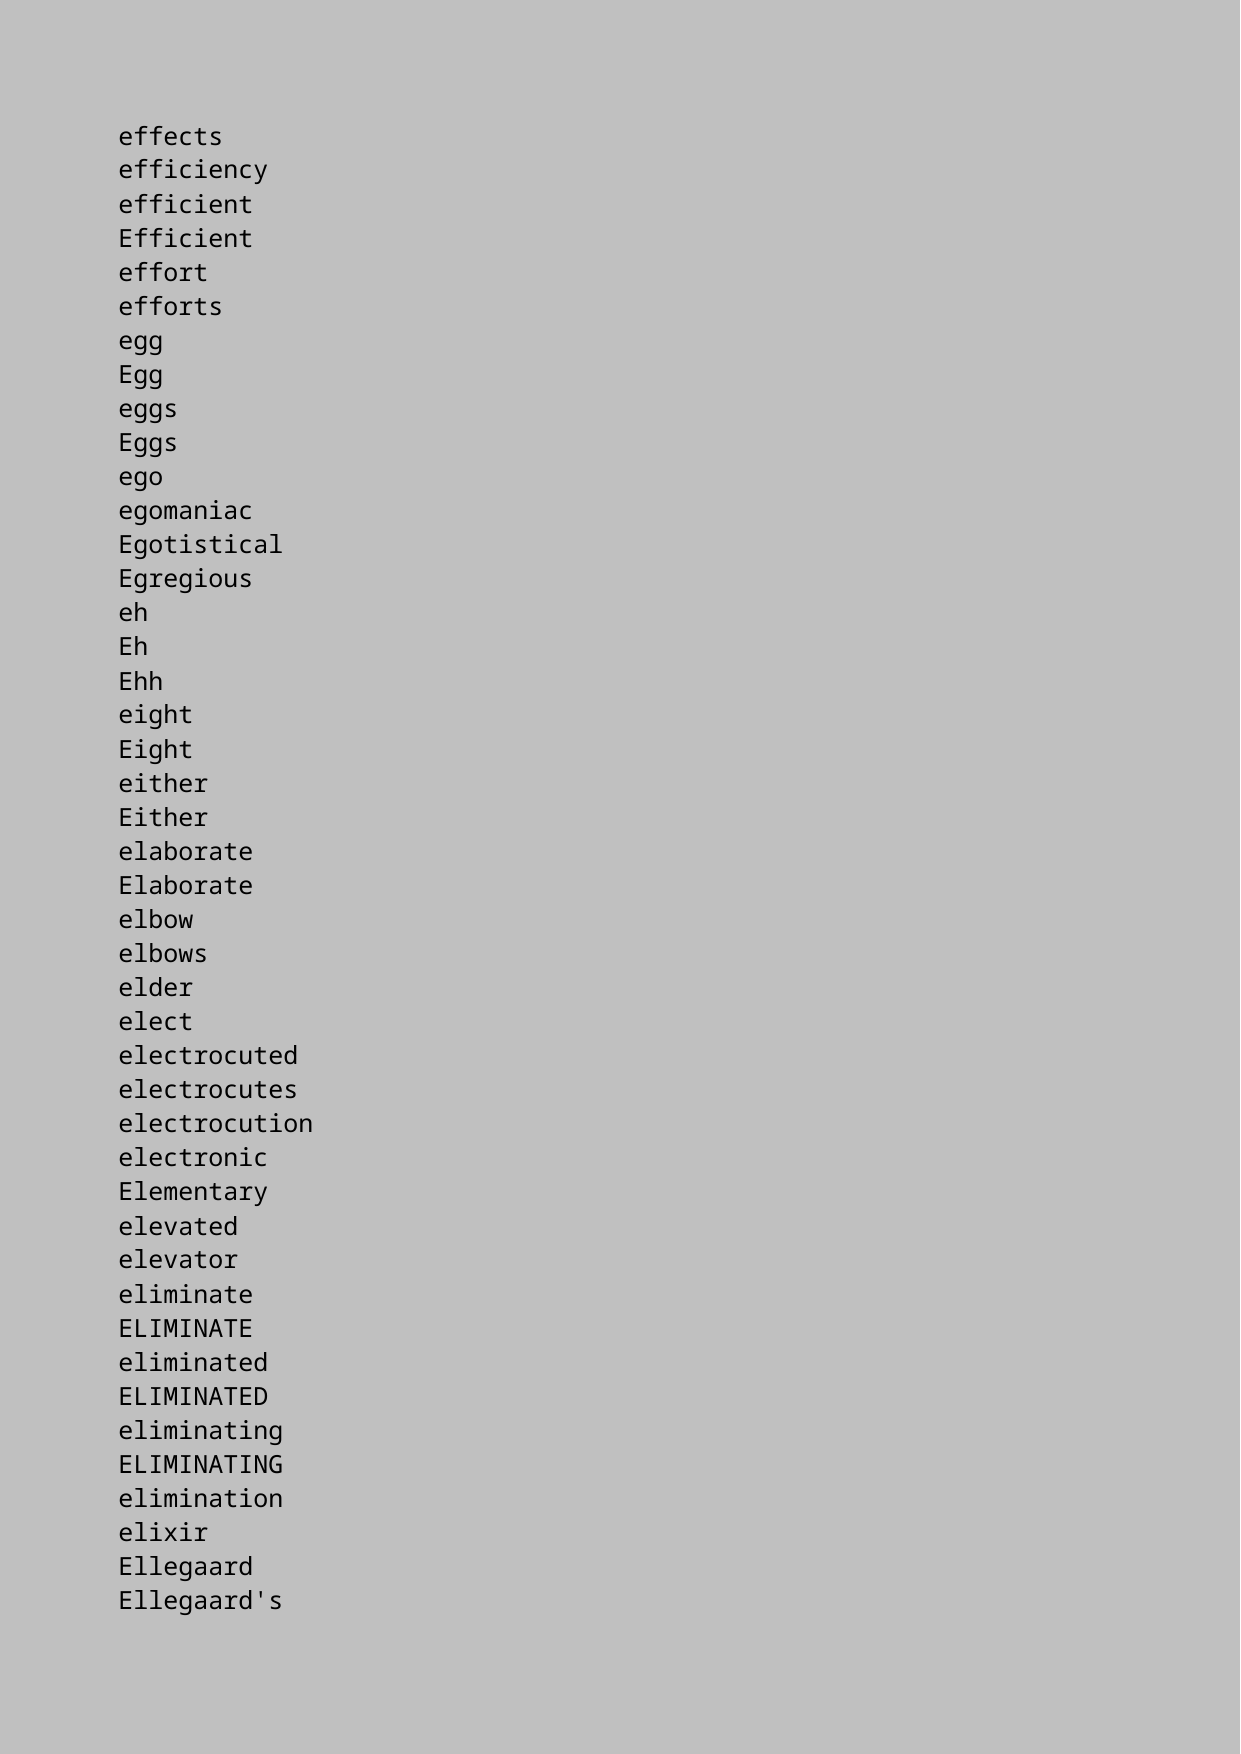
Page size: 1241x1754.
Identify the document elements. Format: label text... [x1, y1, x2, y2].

text elbow [118, 902, 1122, 936]
text egg [118, 322, 1122, 357]
text Egotistical [118, 527, 1122, 561]
text ELIMINATE [118, 1310, 1122, 1344]
text electronic [118, 1140, 1122, 1174]
text efficiency [118, 152, 1122, 186]
text eggs [118, 391, 1122, 425]
text egomaniac [118, 493, 1122, 527]
text eliminate [118, 1276, 1122, 1310]
text elaborate [118, 833, 1122, 867]
text ego [118, 459, 1122, 493]
text Ellegaard's [118, 1583, 1122, 1617]
text electrocutes [118, 1072, 1122, 1106]
text eight [118, 697, 1122, 731]
text electrocution [118, 1106, 1122, 1140]
text elder [118, 970, 1122, 1004]
text Elaborate [118, 867, 1122, 902]
text elbows [118, 936, 1122, 970]
text elevator [118, 1242, 1122, 1276]
text Ehh [118, 663, 1122, 697]
text elimination [118, 1481, 1122, 1515]
text Egg [118, 357, 1122, 391]
text effort [118, 254, 1122, 288]
text Efficient [118, 220, 1122, 254]
text efficient [118, 186, 1122, 220]
text Either [118, 799, 1122, 833]
text electrocuted [118, 1038, 1122, 1072]
text either [118, 765, 1122, 799]
text elixir [118, 1515, 1122, 1549]
text ELIMINATED [118, 1378, 1122, 1412]
text Elementary [118, 1174, 1122, 1208]
text Eh [118, 629, 1122, 663]
text eh [118, 595, 1122, 629]
text elevated [118, 1208, 1122, 1242]
text Ellegaard [118, 1549, 1122, 1583]
text effects [118, 118, 1122, 152]
text Eggs [118, 425, 1122, 459]
text Egregious [118, 561, 1122, 595]
text eliminating [118, 1412, 1122, 1447]
text Eight [118, 731, 1122, 765]
text elect [118, 1004, 1122, 1038]
text eliminated [118, 1344, 1122, 1378]
text efforts [118, 288, 1122, 322]
text ELIMINATING [118, 1447, 1122, 1481]
